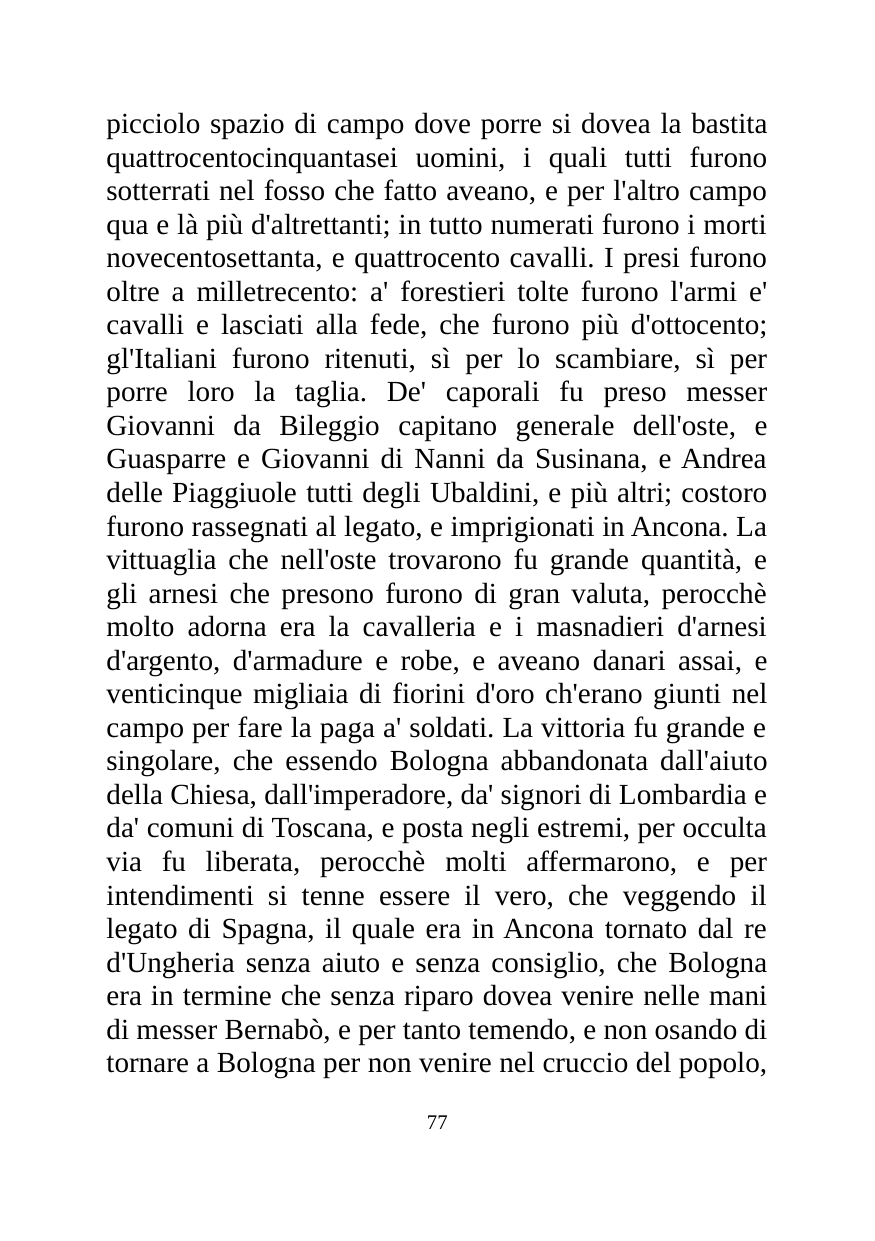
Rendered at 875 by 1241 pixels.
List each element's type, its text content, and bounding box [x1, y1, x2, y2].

text picciolo spazio di campo dove porre si dovea la bastita quattrocentocinquantasei uomini, i quali tutti furono sotterrati nel fosso che fatto aveano, e per l'altro campo qua e là più d'altrettanti; in tutto numerati furono i morti novecentosettanta, e quattrocento cavalli. I presi furono oltre a milletrecento: a' forestieri tolte furono l'armi e' cavalli e lasciati alla fede, che furono più d'ottocento; gl'Italiani furono ritenuti, sì per lo scambiare, sì per porre loro la taglia. De' caporali fu preso messer Giovanni da Bileggio capitano generale dell'oste, e Guasparre e Giovanni di Nanni da Susinana, e Andrea delle Piaggiuole tutti degli Ubaldini, e più altri; costoro furono rassegnati al legato, e imprigionati in Ancona. La vittuaglia che nell'oste trovarono fu grande quantità, e gli arnesi che presono furono di gran valuta, perocchè molto adorna era la cavalleria e i masnadieri d'arnesi d'argento, d'armadure e robe, e aveano danari assai, e venticinque migliaia di fiorini d'oro ch'erano giunti nel campo per fare la paga a' soldati. La vittoria fu grande e singolare, che essendo Bologna abbandonata dall'aiuto della Chiesa, dall'imperadore, da' signori di Lombardia e da' comuni di Toscana, e posta negli estremi, per occulta via fu liberata, perocchè molti affermarono, e per intendimenti si tenne essere il vero, che veggendo il legato di Spagna, il quale era in Ancona tornato dal re d'Ungheria senza aiuto e senza consiglio, che Bologna era in termine che senza riparo dovea venire nelle mani di messer Bernabò, e per tanto temendo, e non osando di tornare a Bologna per non venire nel cruccio del popolo, [106, 106, 768, 1079]
